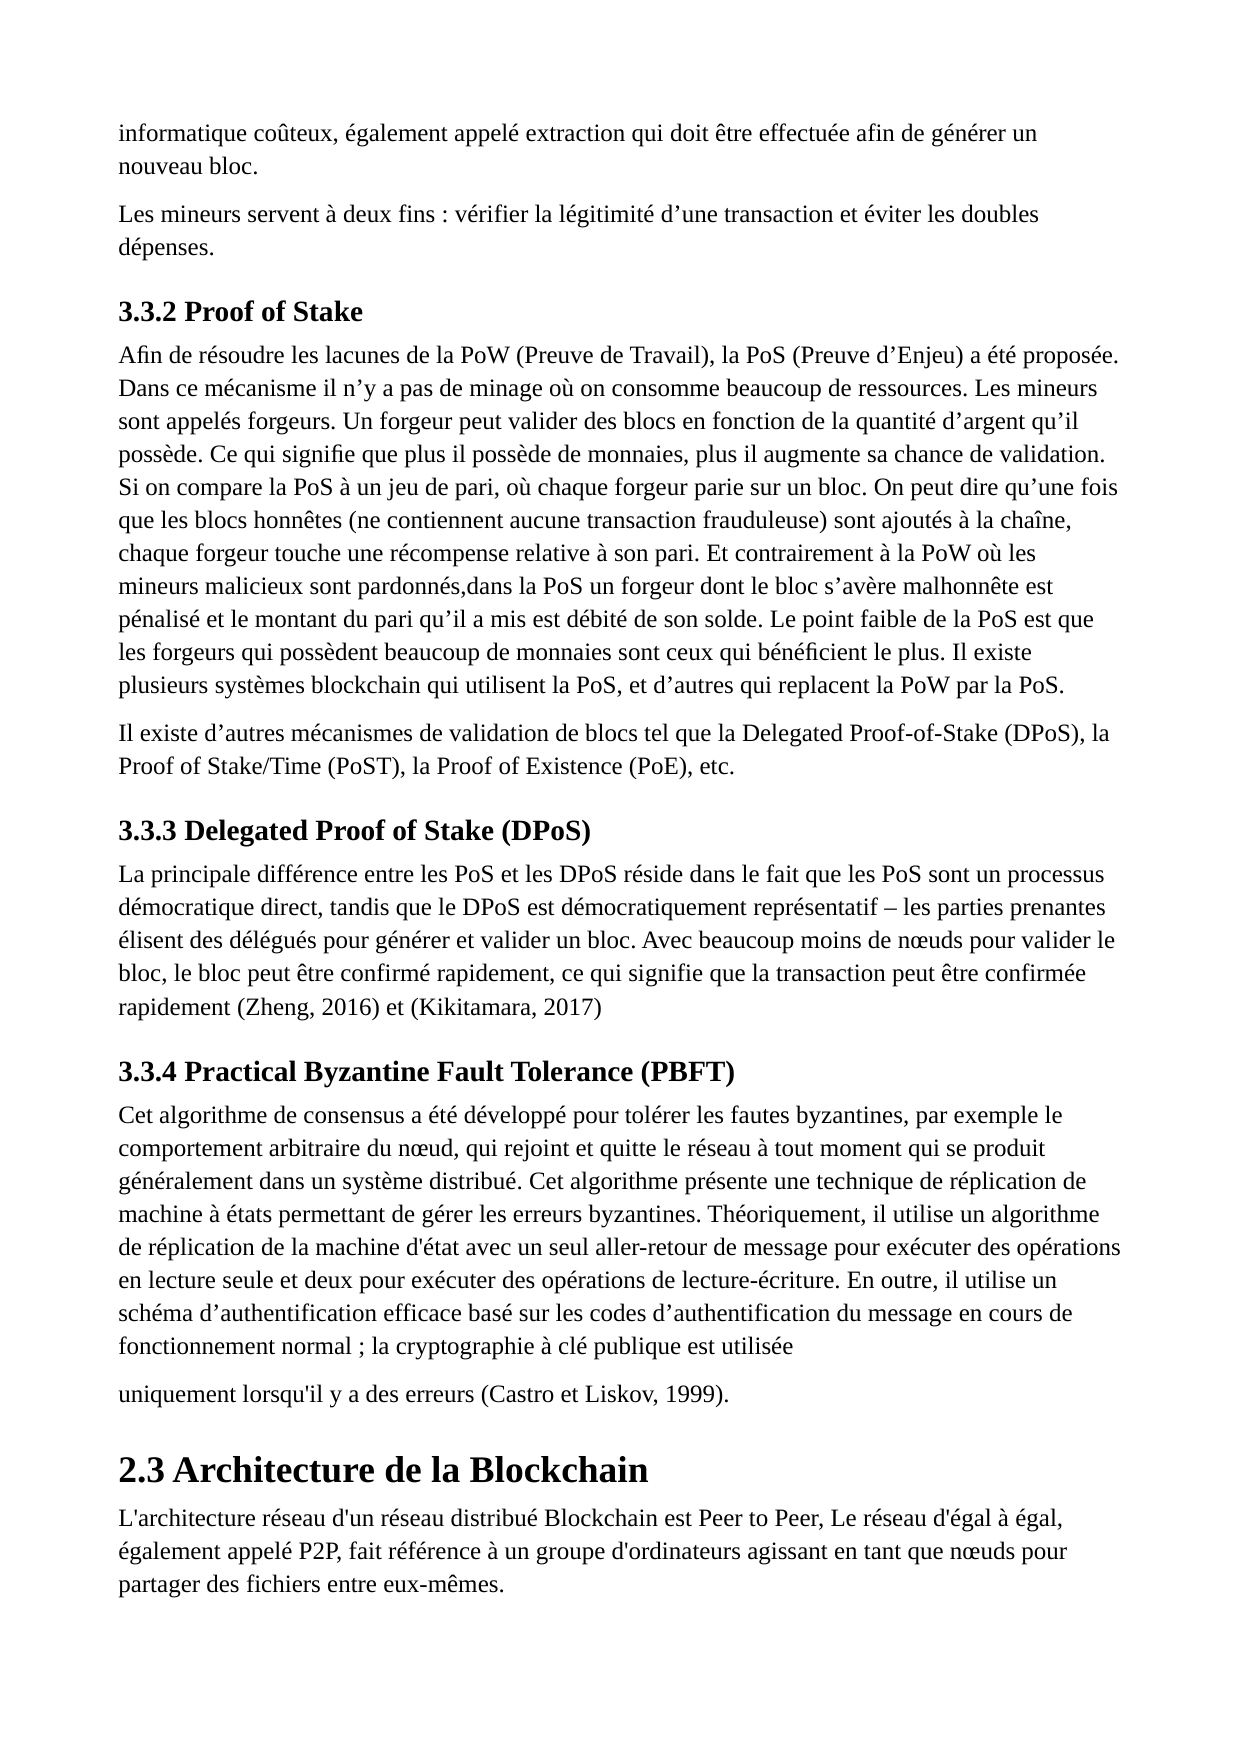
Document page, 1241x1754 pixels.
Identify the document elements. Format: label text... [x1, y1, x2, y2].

text Aﬁn de résoudre les lacunes de la PoW (Preuve de Travail), la PoS (Preuve d’Enjeu) a été proposée. Dans ce mécanisme il n’y a pas de minage où on consomme beaucoup de ressources. Les mineurs sont appelés forgeurs. Un forgeur peut valider des blocs en fonction de la quantité d’argent qu’il possède. Ce qui signiﬁe que plus il possède de monnaies, plus il augmente sa chance de validation. Si on compare la PoS à un jeu de pari, où chaque forgeur parie sur un bloc. On peut dire qu’une fois que les blocs honnêtes (ne contiennent aucune transaction frauduleuse) sont ajoutés à la chaîne, chaque forgeur touche une récompense relative à son pari. Et contrairement à la PoW où les mineurs malicieux sont pardonnés,dans la PoS un forgeur dont le bloc s’avère malhonnête est pénalisé et le montant du pari qu’il a mis est débité de son solde. Le point faible de la PoS est que les forgeurs qui possèdent beaucoup de monnaies sont ceux qui bénéﬁcient le plus. Il existe plusieurs systèmes blockchain qui utilisent la PoS, et d’autres qui replacent la PoW par la PoS. [118, 340, 1122, 699]
text Les mineurs servent à deux fins : vérifier la légitimité d’une transaction et éviter les doubles dépenses. [118, 199, 1122, 261]
subtitle 3.3.3 Delegated Proof of Stake (DPoS) [118, 813, 1122, 847]
text Cet algorithme de consensus a été développé pour tolérer les fautes byzantines, par exemple le comportement arbitraire du nœud, qui rejoint et quitte le réseau à tout moment qui se produit généralement dans un système distribué. Cet algorithme présente une technique de réplication de machine à états permettant de gérer les erreurs byzantines. Théoriquement, il utilise un algorithme de réplication de la machine d'état avec un seul aller-retour de message pour exécuter des opérations en lecture seule et deux pour exécuter des opérations de lecture-écriture. En outre, il utilise un schéma d’authentification efficace basé sur les codes d’authentification du message en cours de fonctionnement normal ; la cryptographie à clé publique est utilisée [118, 1100, 1122, 1360]
text informatique coûteux, également appelé extraction qui doit être effectuée afin de générer un nouveau bloc. [118, 118, 1122, 180]
subtitle 2.3 Architecture de la Blockchain [118, 1447, 1122, 1490]
text L'architecture réseau d'un réseau distribué Blockchain est Peer to Peer, Le réseau d'égal à égal, également appelé P2P, fait référence à un groupe d'ordinateurs agissant en tant que nœuds pour partager des fichiers entre eux-mêmes. [118, 1503, 1122, 1598]
subtitle 3.3.4 Practical Byzantine Fault Tolerance (PBFT) [118, 1054, 1122, 1087]
text Il existe d’autres mécanismes de validation de blocs tel que la Delegated Proof-of-Stake (DPoS), la Proof of Stake/Time (PoST), la Proof of Existence (PoE), etc. [118, 718, 1122, 780]
text La principale différence entre les PoS et les DPoS réside dans le fait que les PoS sont un processus démocratique direct, tandis que le DPoS est démocratiquement représentatif – les parties prenantes élisent des délégués pour générer et valider un bloc. Avec beaucoup moins de nœuds pour valider le bloc, le bloc peut être confirmé rapidement, ce qui signifie que la transaction peut être confirmée rapidement (Zheng, 2016) et (Kikitamara, 2017) [118, 859, 1122, 1020]
subtitle 3.3.2 Proof of Stake [118, 294, 1122, 328]
text uniquement lorsqu'il y a des erreurs (Castro et Liskov, 1999). [118, 1379, 1122, 1407]
